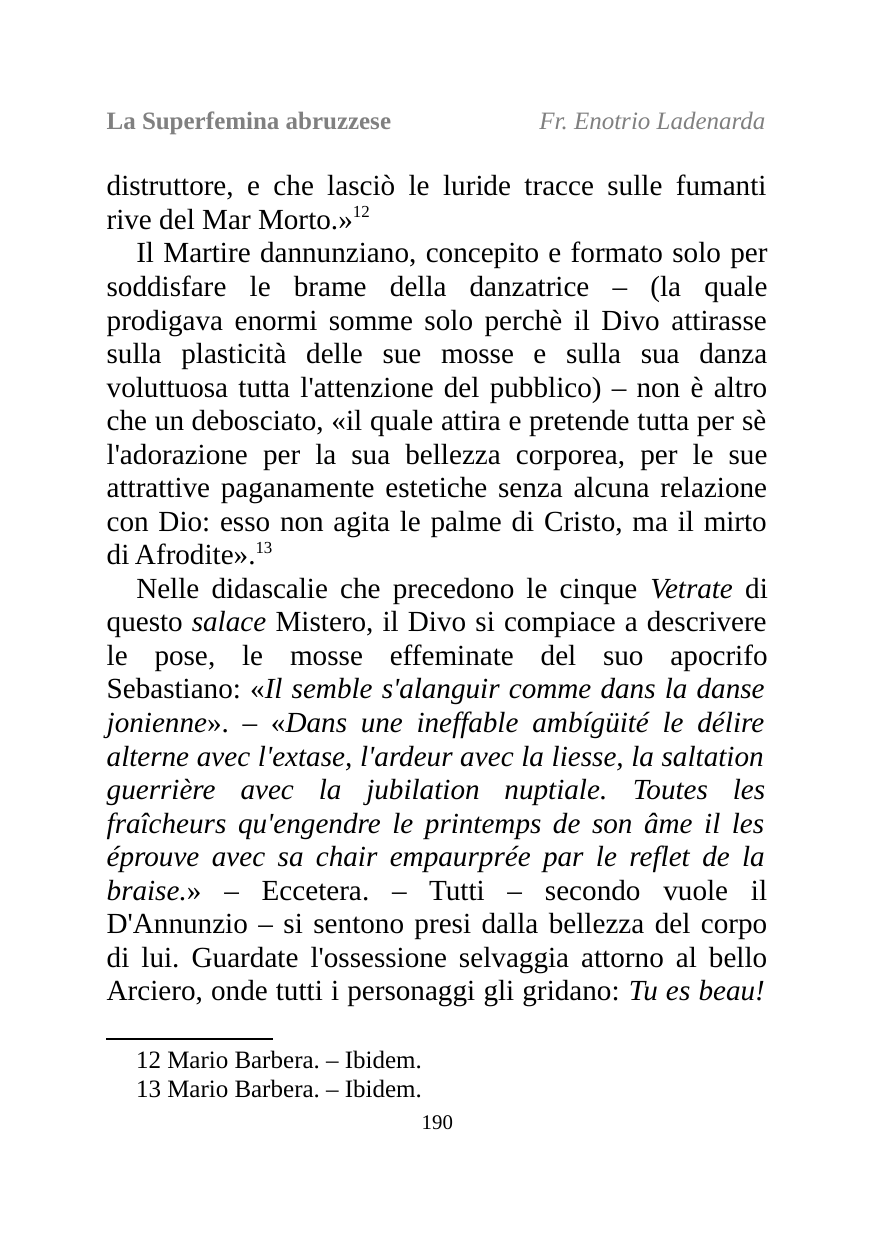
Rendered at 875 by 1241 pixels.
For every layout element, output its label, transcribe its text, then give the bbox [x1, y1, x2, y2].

text Nelle didascalie che precedono le cinque Vetrate di questo salace Mistero, il Divo si compiace a descrivere le pose, le mosse effeminate del suo apocrifo Sebastiano: «Il semble s'alanguir comme dans la danse jonienne». – «Dans une ineffable ambígüité le délire alterne avec l'extase, l'ardeur avec la liesse, la saltation guerrière avec la jubilation nuptiale. Toutes les fraîcheurs qu'engendre le printemps de son âme il les éprouve avec sa chair empaurprée par le reflet de la braise.» – Eccetera. – Tutti – secondo vuole il D'Annunzio – si sentono presi dalla bellezza del corpo di lui. Guardate l'ossessione selvaggia attorno al bello Arciero, onde tutti i personaggi gli gridano: Tu es beau! [106, 571, 768, 1007]
text distruttore, e che lasciò le luride tracce sulle fumanti rive del Mar Morto.» [106, 168, 768, 236]
text Mario Barbera. – Ibidem. [106, 1045, 768, 1074]
text Mario Barbera. – Ibidem. [106, 1074, 768, 1103]
text Il Martire dannunziano, concepito e formato solo per soddisfare le brame della danzatrice – (la quale prodigava enormi somme solo perchè il Divo attirasse sulla plasticità delle sue mosse e sulla sua danza voluttuosa tutta l'attenzione del pubblico) – non è altro che un debosciato, «il quale attira e pretende tutta per sè l'adorazione per la sua bellezza corporea, per le sue attrattive paganamente estetiche senza alcuna relazione con Dio: esso non agita le palme di Cristo, ma il mirto di Afrodite». [106, 236, 768, 571]
